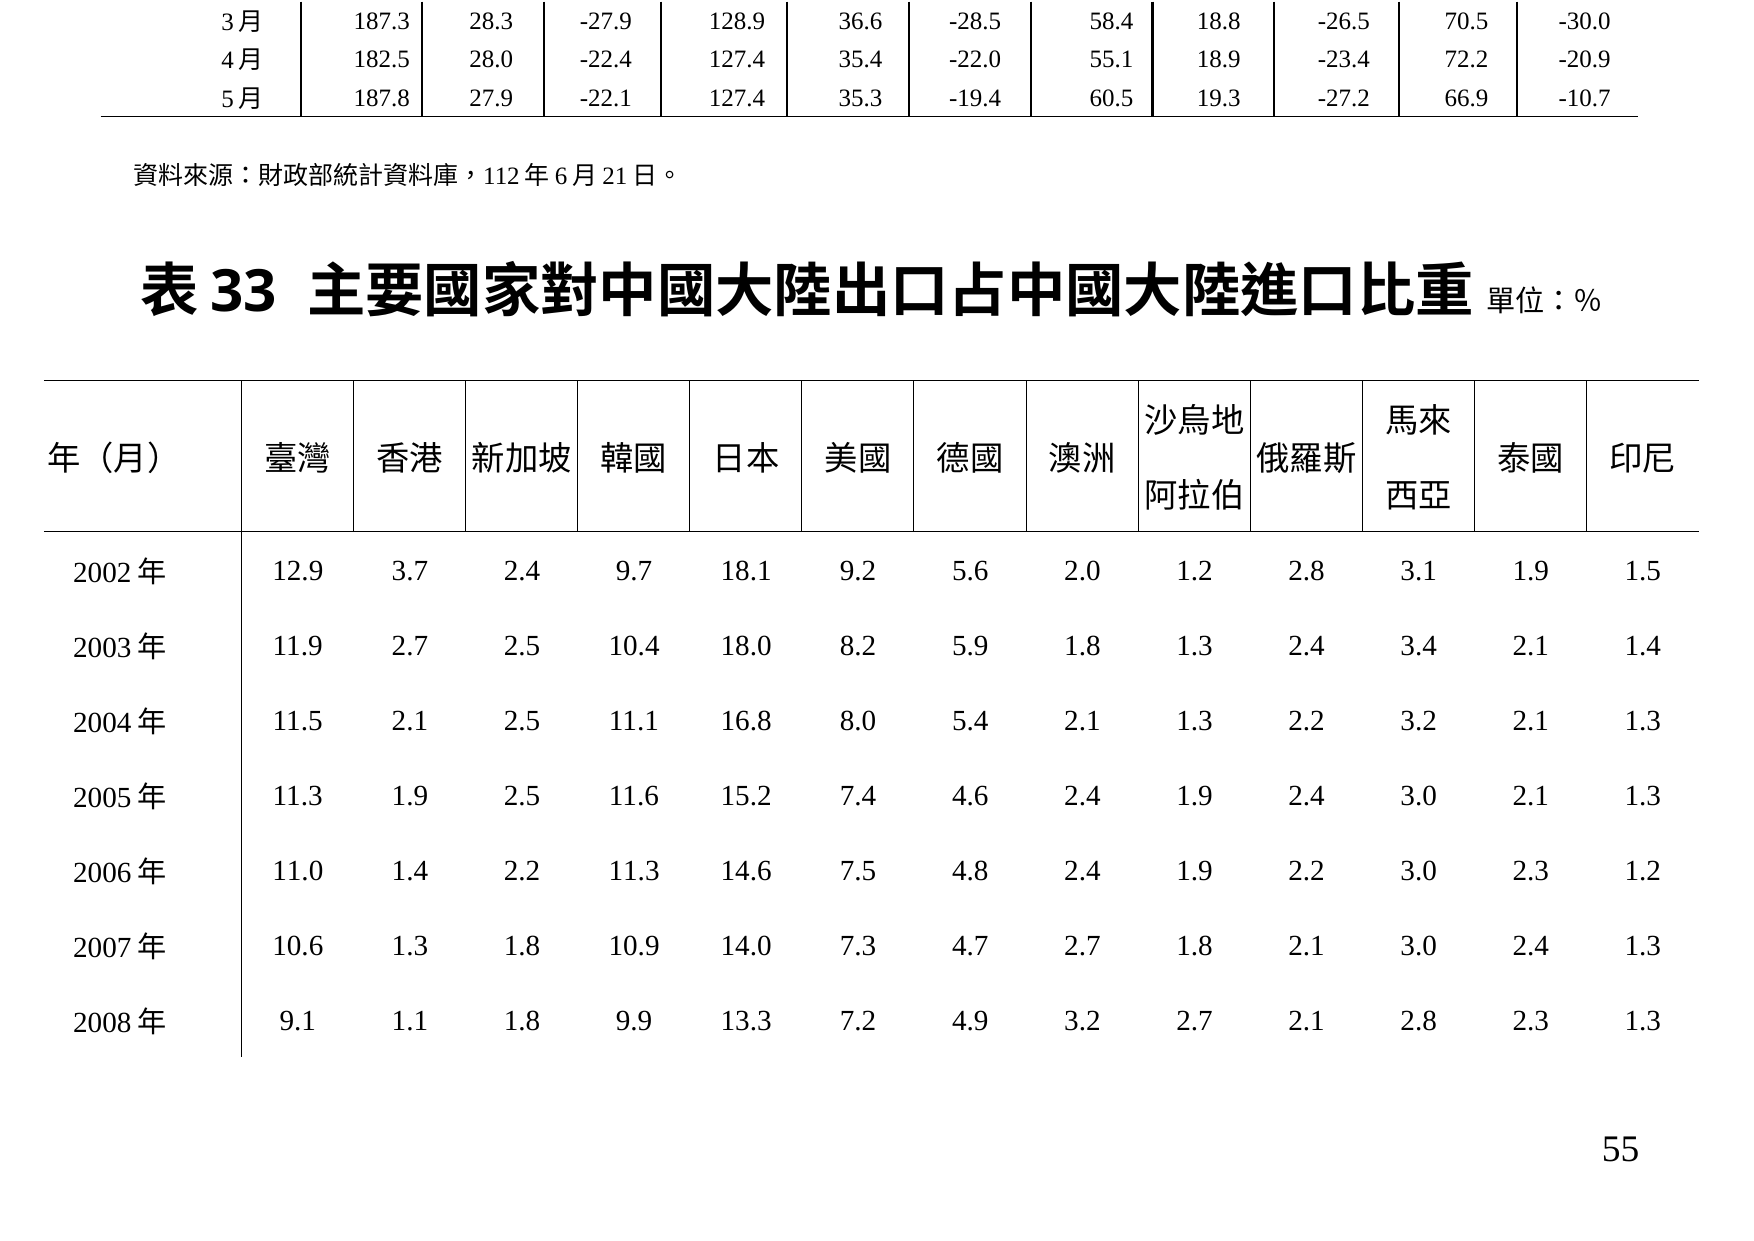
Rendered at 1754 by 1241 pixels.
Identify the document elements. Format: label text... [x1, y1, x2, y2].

table_cell 3.2 [1026, 982, 1138, 1057]
table_cell 28.3 [423, 2, 543, 39]
table_cell 2.4 [466, 532, 578, 607]
table_cell 2.3 [1474, 982, 1586, 1057]
table_cell -28.5 [910, 2, 1030, 39]
table_cell 2.5 [466, 607, 578, 682]
table_cell 2.1 [1474, 607, 1586, 682]
table_header 新加坡 [466, 381, 577, 531]
table_cell 2.1 [1250, 982, 1362, 1057]
table_header 印尼 [1587, 381, 1698, 531]
table_cell 2006年 [44, 832, 241, 907]
table_cell 11.6 [578, 757, 690, 832]
table_cell 1.3 [1586, 682, 1698, 757]
table_cell 2.1 [1474, 757, 1586, 832]
table_cell 127.4 [662, 79, 786, 116]
table_cell 58.4 [1032, 2, 1151, 39]
table_cell 2.4 [1026, 757, 1138, 832]
table_cell 60.5 [1032, 79, 1151, 116]
table_cell 10.4 [578, 607, 690, 682]
table_cell 9.7 [578, 532, 690, 607]
table_cell 4.7 [914, 907, 1026, 982]
table_cell 3.0 [1362, 757, 1474, 832]
table_cell 2005年 [44, 757, 241, 832]
table_cell 1.9 [354, 757, 466, 832]
table_cell 182.5 [302, 40, 421, 78]
table_cell 4.8 [914, 832, 1026, 907]
table_cell 187.3 [302, 2, 421, 39]
table_cell 2.1 [354, 682, 466, 757]
table_header 年（月） [44, 381, 241, 531]
table_cell 7.4 [802, 757, 914, 832]
table_cell 3月 [101, 2, 300, 39]
table_header 馬來 西亞 [1363, 381, 1474, 531]
table_cell 36.6 [788, 2, 908, 39]
subtitle 表33 主要國家對中國大陸出口占中國大陸進口比重 單位：％ [103, 230, 1639, 342]
table_cell 14.0 [690, 907, 802, 982]
table_cell -22.0 [910, 40, 1030, 78]
table_header 美國 [802, 381, 913, 531]
table_cell 128.9 [662, 2, 786, 39]
table_header 德國 [914, 381, 1026, 531]
table_cell -30.0 [1518, 2, 1638, 39]
table_cell 2.5 [466, 757, 578, 832]
table_cell 1.4 [354, 832, 466, 907]
table_cell 15.2 [690, 757, 802, 832]
table_cell 2.8 [1250, 532, 1362, 607]
table_cell 1.9 [1474, 532, 1586, 607]
table_cell 1.2 [1586, 832, 1698, 907]
table_cell 1.9 [1138, 832, 1250, 907]
table_cell 18.9 [1154, 40, 1273, 78]
text 資料來源：財政部統計資料庫，112年6月21日。 [103, 155, 1639, 192]
table_cell -19.4 [910, 79, 1030, 116]
table_cell 18.8 [1154, 2, 1273, 39]
table_cell 2.2 [1250, 682, 1362, 757]
table_cell 5.4 [914, 682, 1026, 757]
table_cell 2.4 [1250, 757, 1362, 832]
table_header 泰國 [1475, 381, 1586, 531]
table_cell 127.4 [662, 40, 786, 78]
table_cell [1638, 39, 1642, 78]
table_cell 2.3 [1474, 832, 1586, 907]
table_cell 28.0 [423, 40, 543, 78]
table_header 韓國 [578, 381, 689, 531]
table_cell 1.8 [466, 982, 578, 1057]
table_cell 7.3 [802, 907, 914, 982]
table_cell 55.1 [1032, 40, 1151, 78]
table_cell 2.4 [1250, 607, 1362, 682]
table_cell 35.4 [788, 40, 908, 78]
table_cell 2.7 [1026, 907, 1138, 982]
table_cell 1.3 [1586, 982, 1698, 1057]
table_cell -22.4 [545, 40, 660, 78]
table_cell 2.0 [1026, 532, 1138, 607]
table_cell 8.0 [802, 682, 914, 757]
table_cell 35.3 [788, 79, 908, 116]
table_cell 5月 [101, 79, 300, 116]
table_cell 1.4 [1586, 607, 1698, 682]
table_cell 5.9 [914, 607, 1026, 682]
table_cell 9.1 [242, 982, 353, 1057]
table_cell 1.9 [1138, 757, 1250, 832]
table_cell 1.2 [1138, 532, 1250, 607]
table_cell 4.9 [914, 982, 1026, 1057]
table_cell 70.5 [1400, 2, 1516, 39]
table_cell 2.4 [1026, 832, 1138, 907]
table_header 俄羅斯 [1251, 381, 1362, 531]
table_cell -27.2 [1275, 79, 1398, 116]
table_cell 2008年 [44, 982, 241, 1057]
table_cell -22.1 [545, 79, 660, 116]
table_cell -26.5 [1275, 2, 1398, 39]
table_cell 1.3 [1586, 907, 1698, 982]
table_cell 1.5 [1586, 532, 1698, 607]
table_header 香港 [354, 381, 465, 531]
table_cell 1.3 [1138, 682, 1250, 757]
table_cell 18.0 [690, 607, 802, 682]
table_cell 3.7 [354, 532, 466, 607]
table_cell -10.7 [1518, 79, 1638, 116]
table_cell 2.1 [1026, 682, 1138, 757]
table_cell 9.9 [578, 982, 690, 1057]
table_cell 2007年 [44, 907, 241, 982]
table_cell -27.9 [545, 2, 660, 39]
table_cell [1638, 1, 1642, 39]
table_cell 16.8 [690, 682, 802, 757]
table_cell 12.9 [242, 532, 353, 607]
table_cell -20.9 [1518, 40, 1638, 78]
table_cell 7.5 [802, 832, 914, 907]
table_cell 3.2 [1362, 682, 1474, 757]
table_cell 2004年 [44, 682, 241, 757]
table_cell 2.5 [466, 682, 578, 757]
table_cell 2003年 [44, 607, 241, 682]
table_cell 27.9 [423, 79, 543, 116]
table_cell 2.4 [1474, 907, 1586, 982]
table_cell 18.1 [690, 532, 802, 607]
table_cell 2002年 [44, 532, 241, 607]
table_header 沙烏地阿拉伯 [1139, 381, 1250, 531]
table_cell 1.8 [466, 907, 578, 982]
table_cell 2.2 [466, 832, 578, 907]
table_cell 13.3 [690, 982, 802, 1057]
table_cell 3.0 [1362, 907, 1474, 982]
table_cell 3.4 [1362, 607, 1474, 682]
table_cell 11.3 [578, 832, 690, 907]
table_cell 1.3 [1586, 757, 1698, 832]
table_cell 14.6 [690, 832, 802, 907]
table_cell 8.2 [802, 607, 914, 682]
table_cell 3.1 [1362, 532, 1474, 607]
table_cell [1638, 78, 1642, 116]
table_cell 1.8 [1138, 907, 1250, 982]
table_cell 5.6 [914, 532, 1026, 607]
table_cell 10.6 [242, 907, 353, 982]
table_cell 2.1 [1250, 907, 1362, 982]
table_cell 72.2 [1400, 40, 1516, 78]
table_cell 19.3 [1154, 79, 1273, 116]
table_cell 11.3 [242, 757, 353, 832]
table_header 澳洲 [1027, 381, 1138, 531]
table_cell 187.8 [302, 79, 421, 116]
table_cell 7.2 [802, 982, 914, 1057]
table_cell 11.0 [242, 832, 353, 907]
table_cell 11.9 [242, 607, 353, 682]
table_cell 1.8 [1026, 607, 1138, 682]
table_cell 3.0 [1362, 832, 1474, 907]
table_cell 2.7 [1138, 982, 1250, 1057]
table_cell 2.7 [354, 607, 466, 682]
table_cell 2.8 [1362, 982, 1474, 1057]
table_cell 1.3 [354, 907, 466, 982]
table_cell 2.1 [1474, 682, 1586, 757]
table_header 日本 [690, 381, 801, 531]
table_cell 9.2 [802, 532, 914, 607]
table_cell 4.6 [914, 757, 1026, 832]
table_header 臺灣 [242, 381, 353, 531]
table_cell 1.3 [1138, 607, 1250, 682]
table_cell 2.2 [1250, 832, 1362, 907]
table_cell 11.5 [242, 682, 353, 757]
table_cell 1.1 [354, 982, 466, 1057]
table_cell 4月 [101, 40, 300, 78]
table_cell 66.9 [1400, 79, 1516, 116]
table_cell 10.9 [578, 907, 690, 982]
table_cell -23.4 [1275, 40, 1398, 78]
table_cell 11.1 [578, 682, 690, 757]
